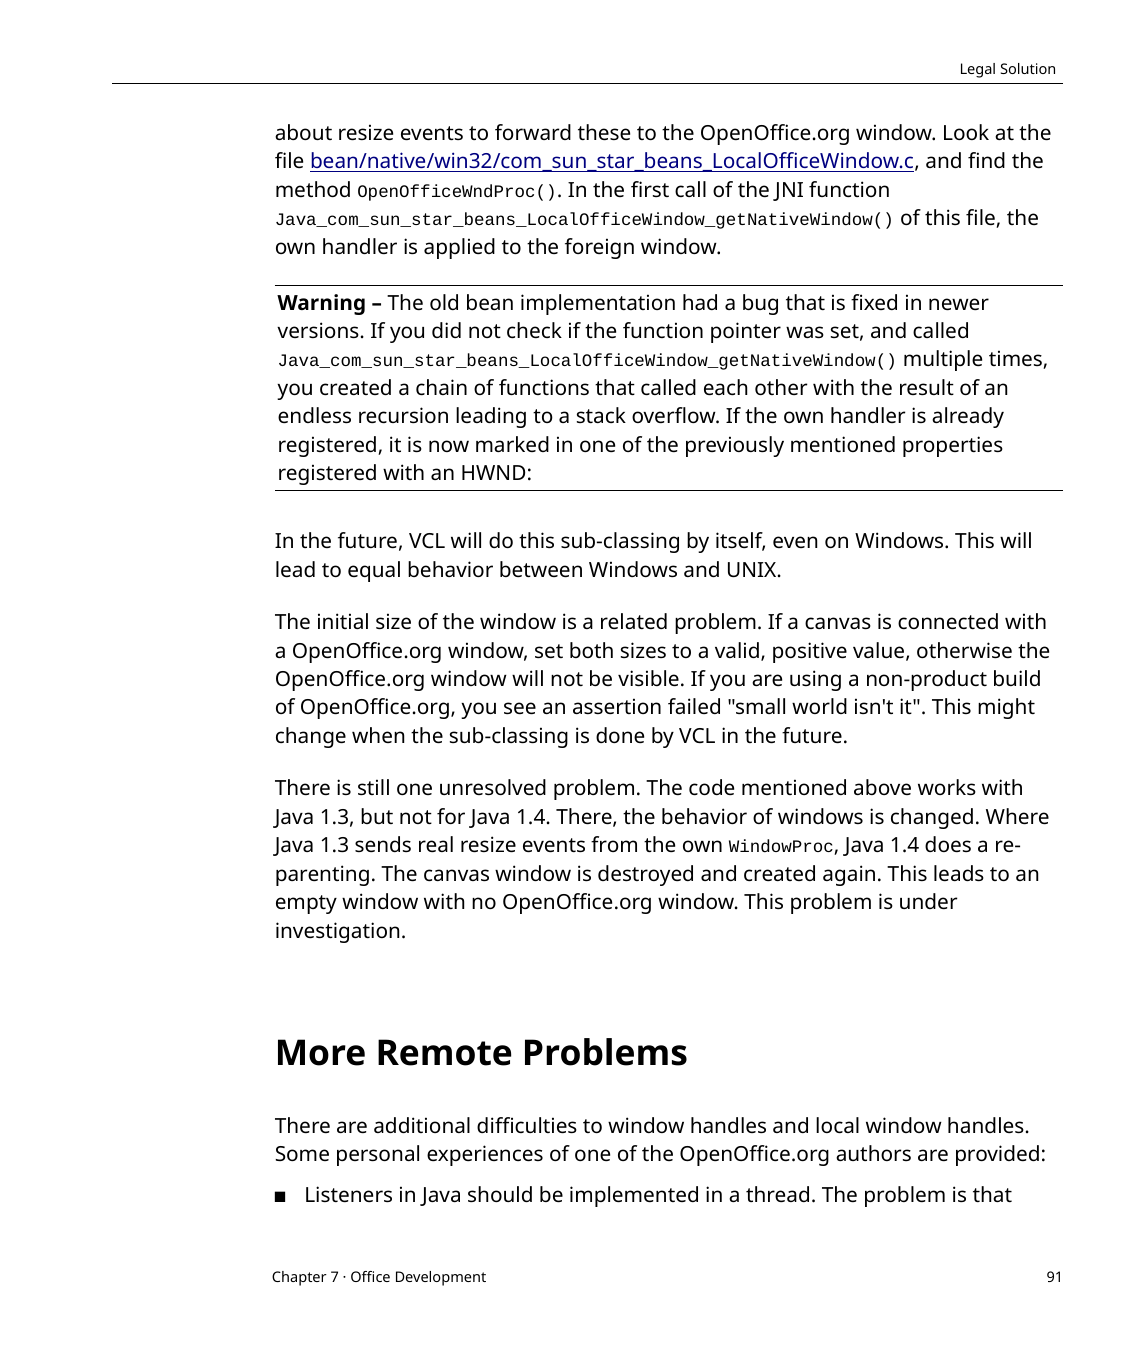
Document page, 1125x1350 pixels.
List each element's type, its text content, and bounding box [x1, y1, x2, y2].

text about resize events to forward these to the OpenOffice.org window. Look at the file bean/native/win32/com_sun_star_beans_LocalOfficeWindow.c, and find the method OpenOfficeWndProc(). In the first call of the JNI function Java_com_sun_star_beans_LocalOfficeWindow_getNativeWindow() of this file, the own handler is applied to the foreign window. [274, 118, 1063, 260]
text There is still one unresolved problem. The code mentioned above works with Java 1.3, but not for Java 1.4. There, the behavior of windows is changed. Where Java 1.3 sends real resize events from the own WindowProc, Java 1.4 does a re-parenting. The canvas window is destroyed and created again. This leads to an empty window with no OpenOffice.org window. This problem is under investigation. [274, 773, 1063, 944]
text The initial size of the window is a related problem. If a canvas is connected with a OpenOffice.org window, set both sizes to a valid, positive value, otherwise the OpenOffice.org window will not be visible. If you are using a non-product build of OpenOffice.org, you see an assertion failed "small world isn't it". This might change when the sub-classing is done by VCL in the future. [274, 607, 1063, 749]
list Listeners in Java should be implemented in a thread. The problem is that [274, 1180, 1063, 1208]
text In the future, VCL will do this sub-classing by itself, even on Windows. This will lead to equal behavior between Windows and UNIX. [274, 527, 1063, 583]
subtitle More Remote Problems [274, 1027, 1063, 1075]
list The old bean implementation had a bug that is fixed in newer versions. If you did not check if the function pointer was set, and called Java_com_sun_star_beans_LocalOfficeWindow_getNativeWindow() multiple times, you created a chain of functions that called each other with the result of an endless recursion leading to a stack overflow. If the own handler is already registered, it is now marked in one of the previously mentioned properties registered with an HWND: [274, 286, 1063, 490]
text There are additional difficulties to window handles and local window handles. Some personal experiences of one of the OpenOffice.org authors are provided: [274, 1111, 1063, 1168]
